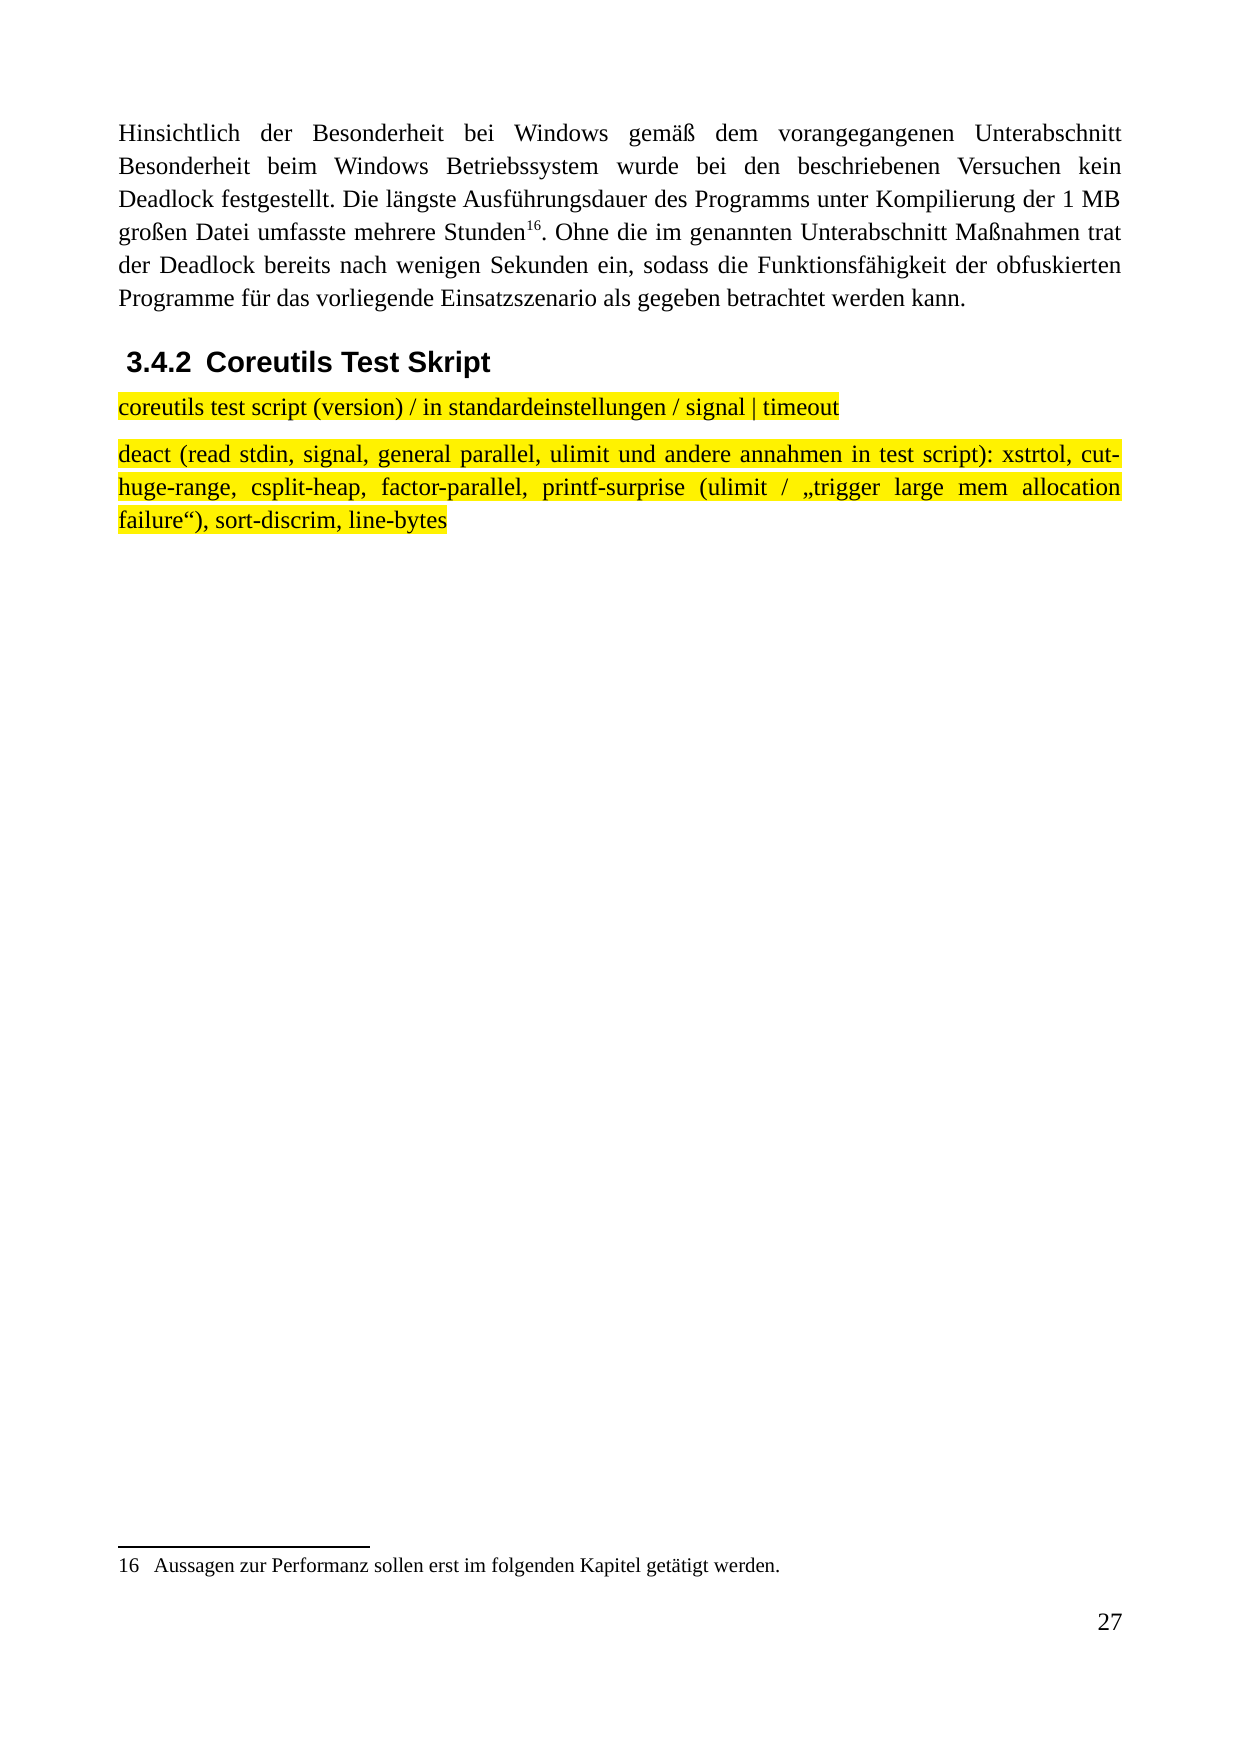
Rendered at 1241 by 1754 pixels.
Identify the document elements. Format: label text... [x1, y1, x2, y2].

text Hinsichtlich der Besonderheit bei Windows gemäß dem vorangegangenen Unterabschnitt Besonderheit beim Windows Betriebssystem wurde bei den beschriebenen Versuchen kein Deadlock festgestellt. Die längste Ausführungsdauer des Programms unter Kompilierung der 1 MB großen Datei umfasste mehrere Stunden. Ohne die im genannten Unterabschnitt Maßnahmen trat der Deadlock bereits nach wenigen Sekunden ein, sodass die Funktionsfähigkeit der obfuskierten Programme für das vorliegende Einsatzszenario als gegeben betrachtet werden kann. [118, 118, 1122, 312]
text coreutils test script (version) / in standardeinstellungen / signal | timeout [118, 392, 1122, 420]
subtitle Coreutils Test Skript [118, 345, 1122, 379]
text deact (read stdin, signal, general parallel, ulimit und andere annahmen in test script): xstrtol, cut-huge-range, csplit-heap, factor-parallel, printf-surprise (ulimit / „trigger large mem allocation failure“), sort-discrim, line-bytes [118, 439, 1122, 534]
text Aussagen zur Performanz sollen erst im folgenden Kapitel getätigt werden. [118, 1553, 1122, 1577]
